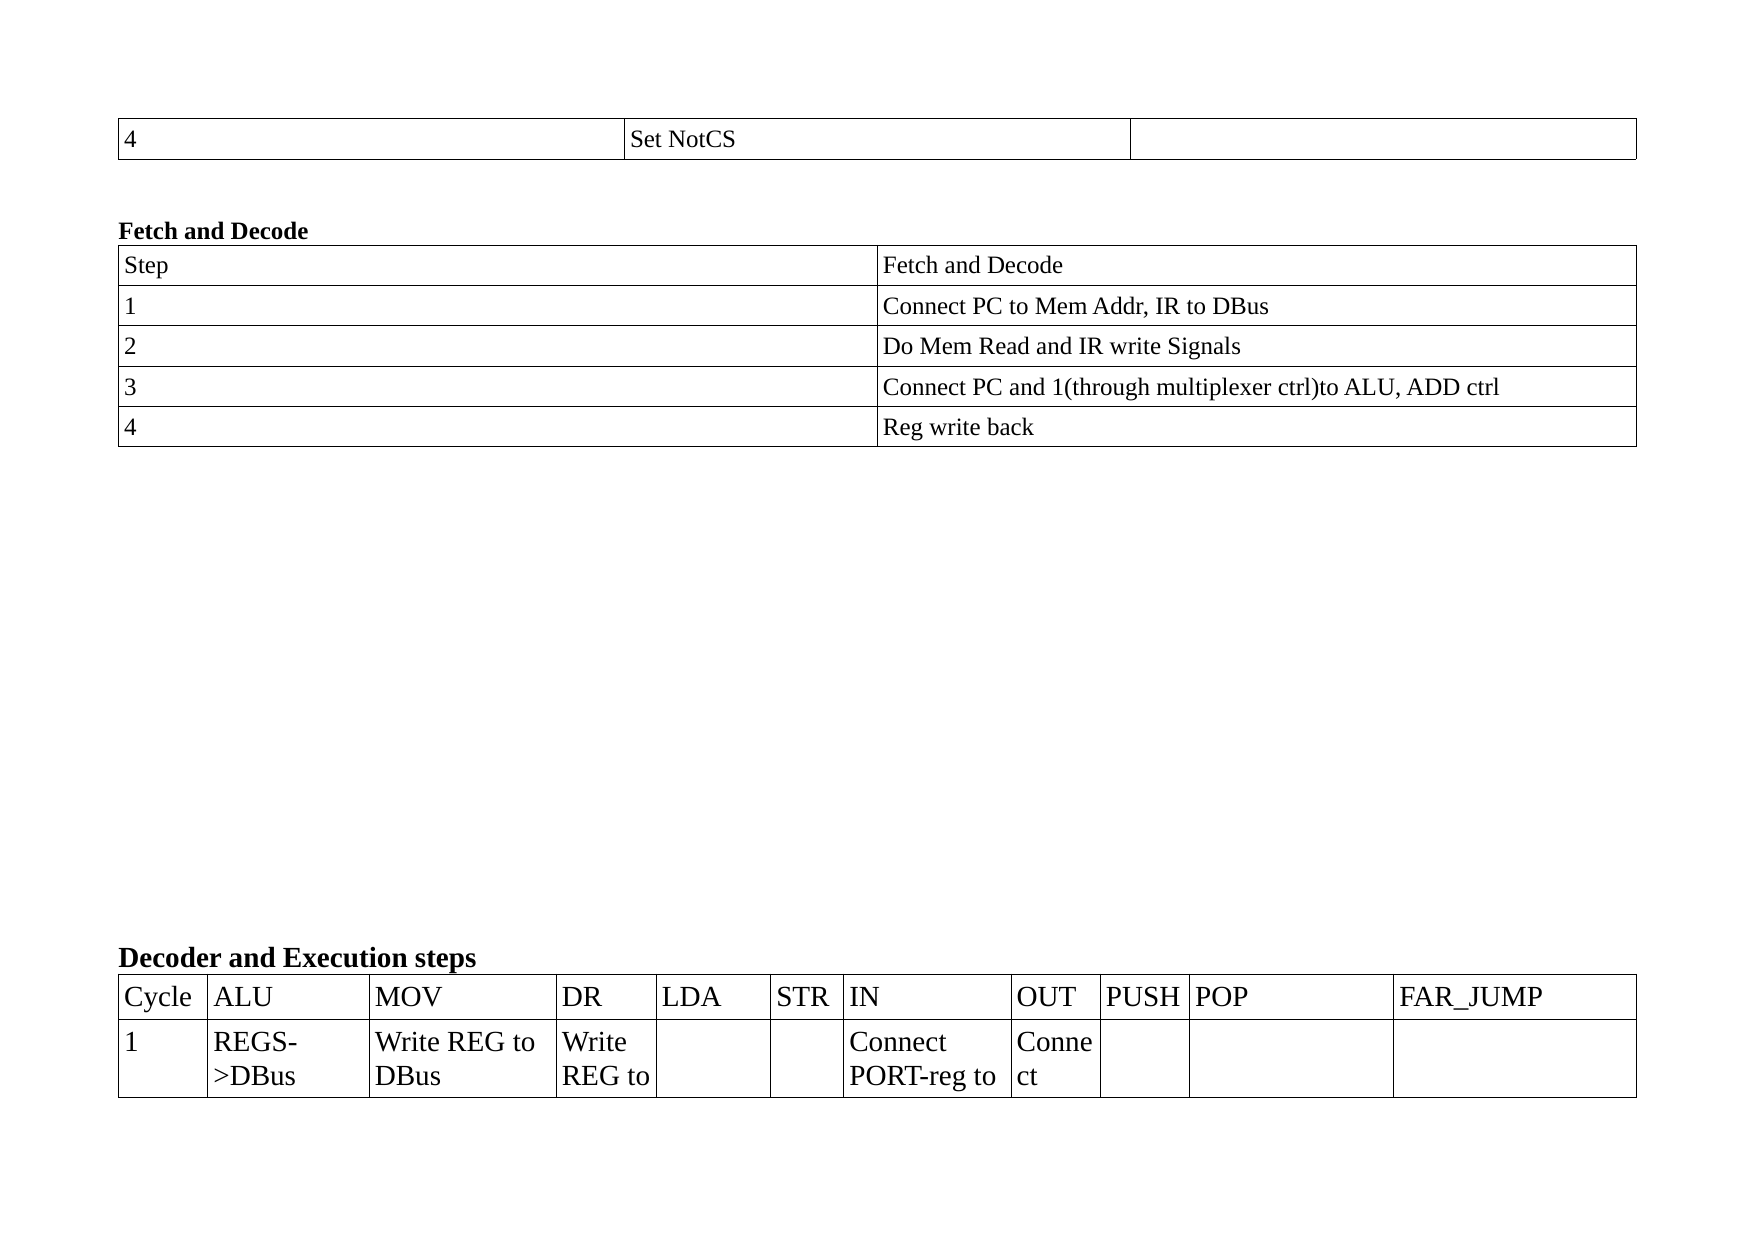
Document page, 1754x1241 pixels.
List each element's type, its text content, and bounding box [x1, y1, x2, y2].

table_cell 3 [119, 367, 877, 406]
table_cell Connect PORT-reg to [844, 1020, 1011, 1097]
table_cell Set NotCS [625, 119, 1130, 158]
table_header IN [844, 975, 1011, 1019]
table_cell 4 [119, 407, 877, 446]
table_header POP [1190, 975, 1393, 1019]
table_cell Reg write back [878, 407, 1636, 446]
table_header MOV [370, 975, 556, 1019]
table_cell 2 [119, 326, 877, 366]
table_cell [1131, 119, 1636, 158]
table_header FAR_JUMP [1394, 975, 1636, 1019]
table_cell [1190, 1020, 1393, 1097]
table_cell [1101, 1020, 1189, 1097]
table_header Fetch and Decode [878, 246, 1636, 285]
table_header DR [557, 975, 656, 1019]
table_header ALU [208, 975, 369, 1019]
table_header PUSH [1101, 975, 1189, 1019]
table_cell Connect PC and 1(through multiplexer ctrl)to ALU, ADD ctrl [878, 367, 1636, 406]
text Fetch and Decode [118, 216, 1636, 245]
table_header STR [771, 975, 843, 1019]
table_cell [1394, 1020, 1636, 1097]
table_header Step [119, 246, 877, 285]
table_cell 1 [119, 286, 877, 325]
table_header LDA [657, 975, 770, 1019]
table_cell Do Mem Read and IR write Signals [878, 326, 1636, 366]
text Decoder and Execution steps [118, 940, 1636, 973]
table_cell Connect PC to Mem Addr, IR to DBus [878, 286, 1636, 325]
table_cell Write REG to DBus [370, 1020, 556, 1097]
table_header Cycle [119, 975, 207, 1019]
table_cell 4 [119, 119, 624, 158]
table_cell [657, 1020, 770, 1097]
table_cell Connect [1012, 1020, 1100, 1097]
table_cell 1 [119, 1020, 207, 1097]
table_cell Write REG to [557, 1020, 656, 1097]
table_cell [771, 1020, 843, 1097]
table_header OUT [1012, 975, 1100, 1019]
table_cell REGS->DBus [208, 1020, 369, 1097]
